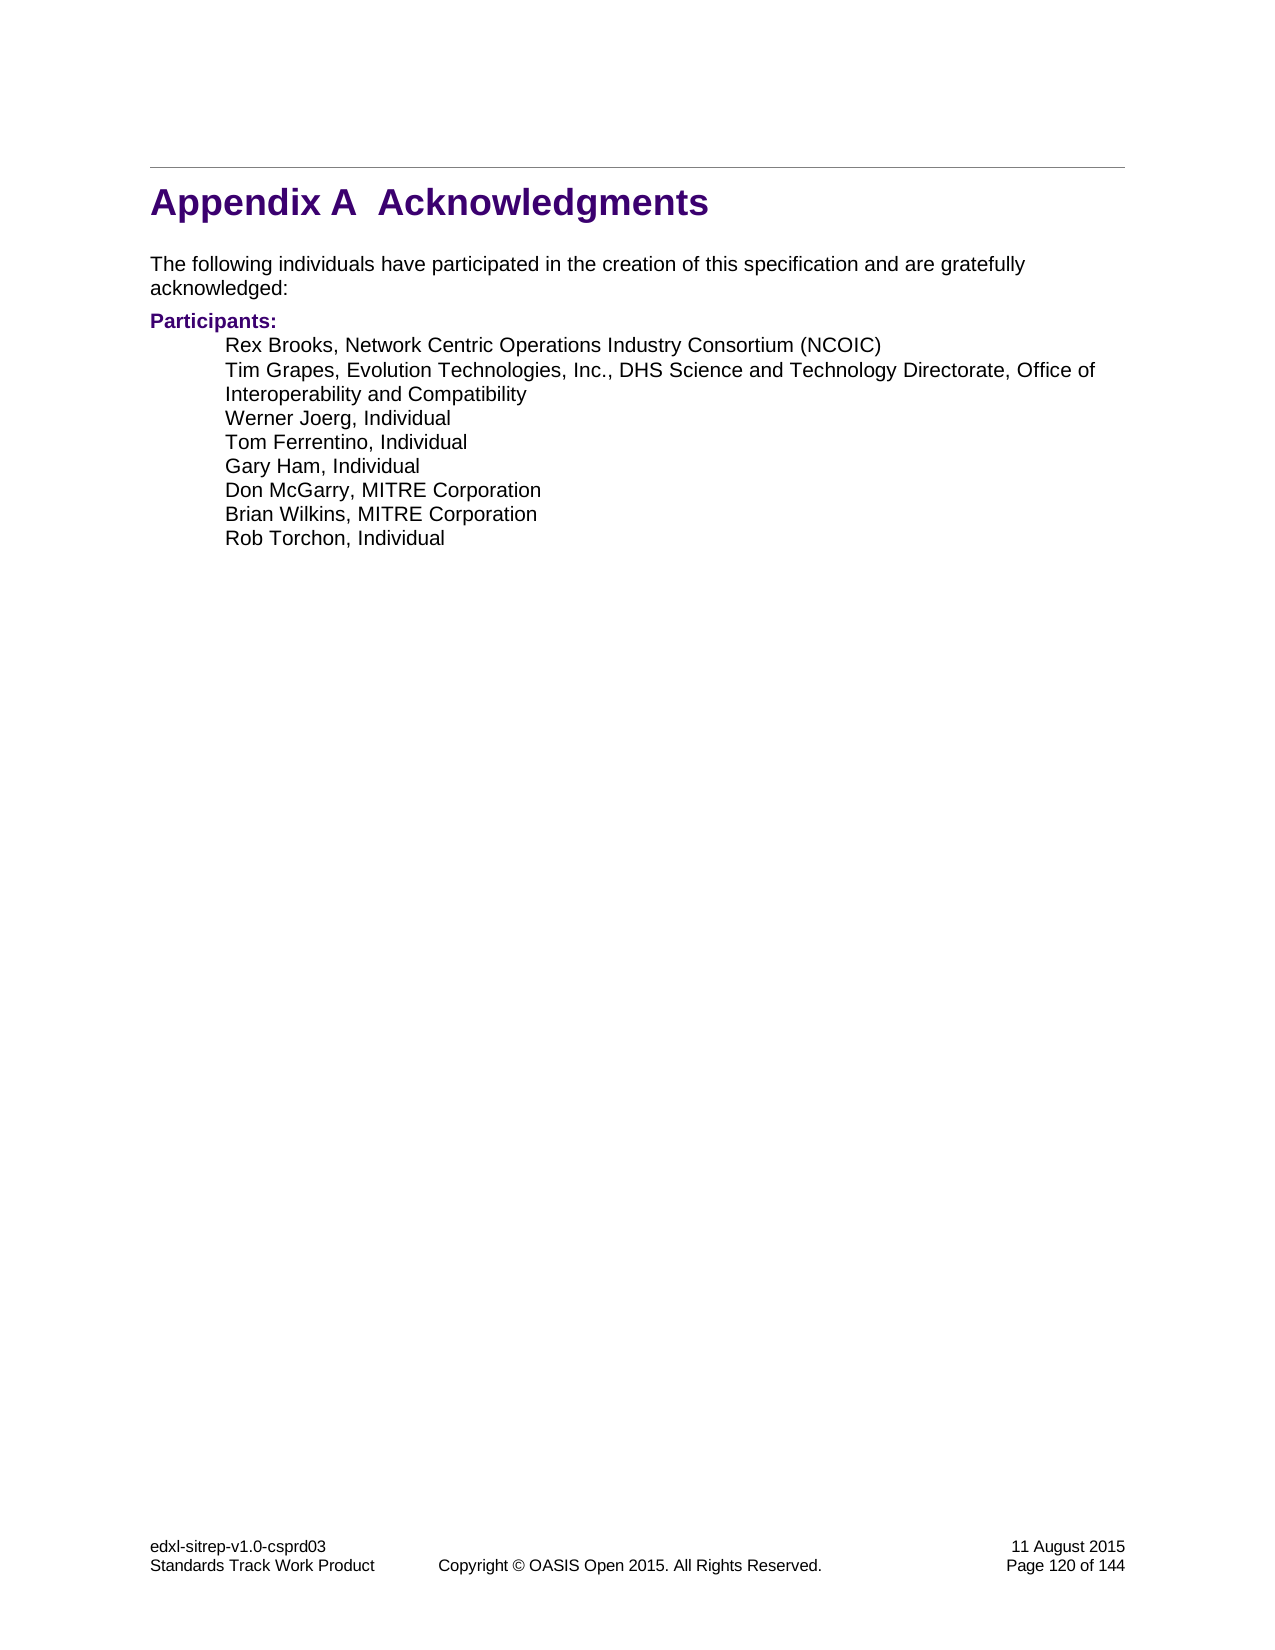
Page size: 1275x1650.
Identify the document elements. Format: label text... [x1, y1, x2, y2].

subtitle Acknowledgments [150, 168, 1125, 223]
text Rex Brooks, Network Centric Operations Industry Consortium (NCOIC) [225, 333, 1125, 357]
text Tim Grapes, Evolution Technologies, Inc., DHS Science and Technology Directorate, Office of Interoperability and Compatibility [225, 357, 1125, 406]
text Don McGarry, MITRE Corporation [225, 478, 1125, 502]
text Brian Wilkins, MITRE Corporation [225, 502, 1125, 526]
text Werner Joerg, Individual [225, 406, 1125, 430]
text Rob Torchon, Individual [225, 526, 1125, 550]
text The following individuals have participated in the creation of this specification and are gratefully acknowledged: [150, 252, 1125, 300]
text Tom Ferrentino, Individual [225, 430, 1125, 454]
title Participants: [150, 309, 1125, 333]
text Gary Ham, Individual [225, 454, 1125, 478]
